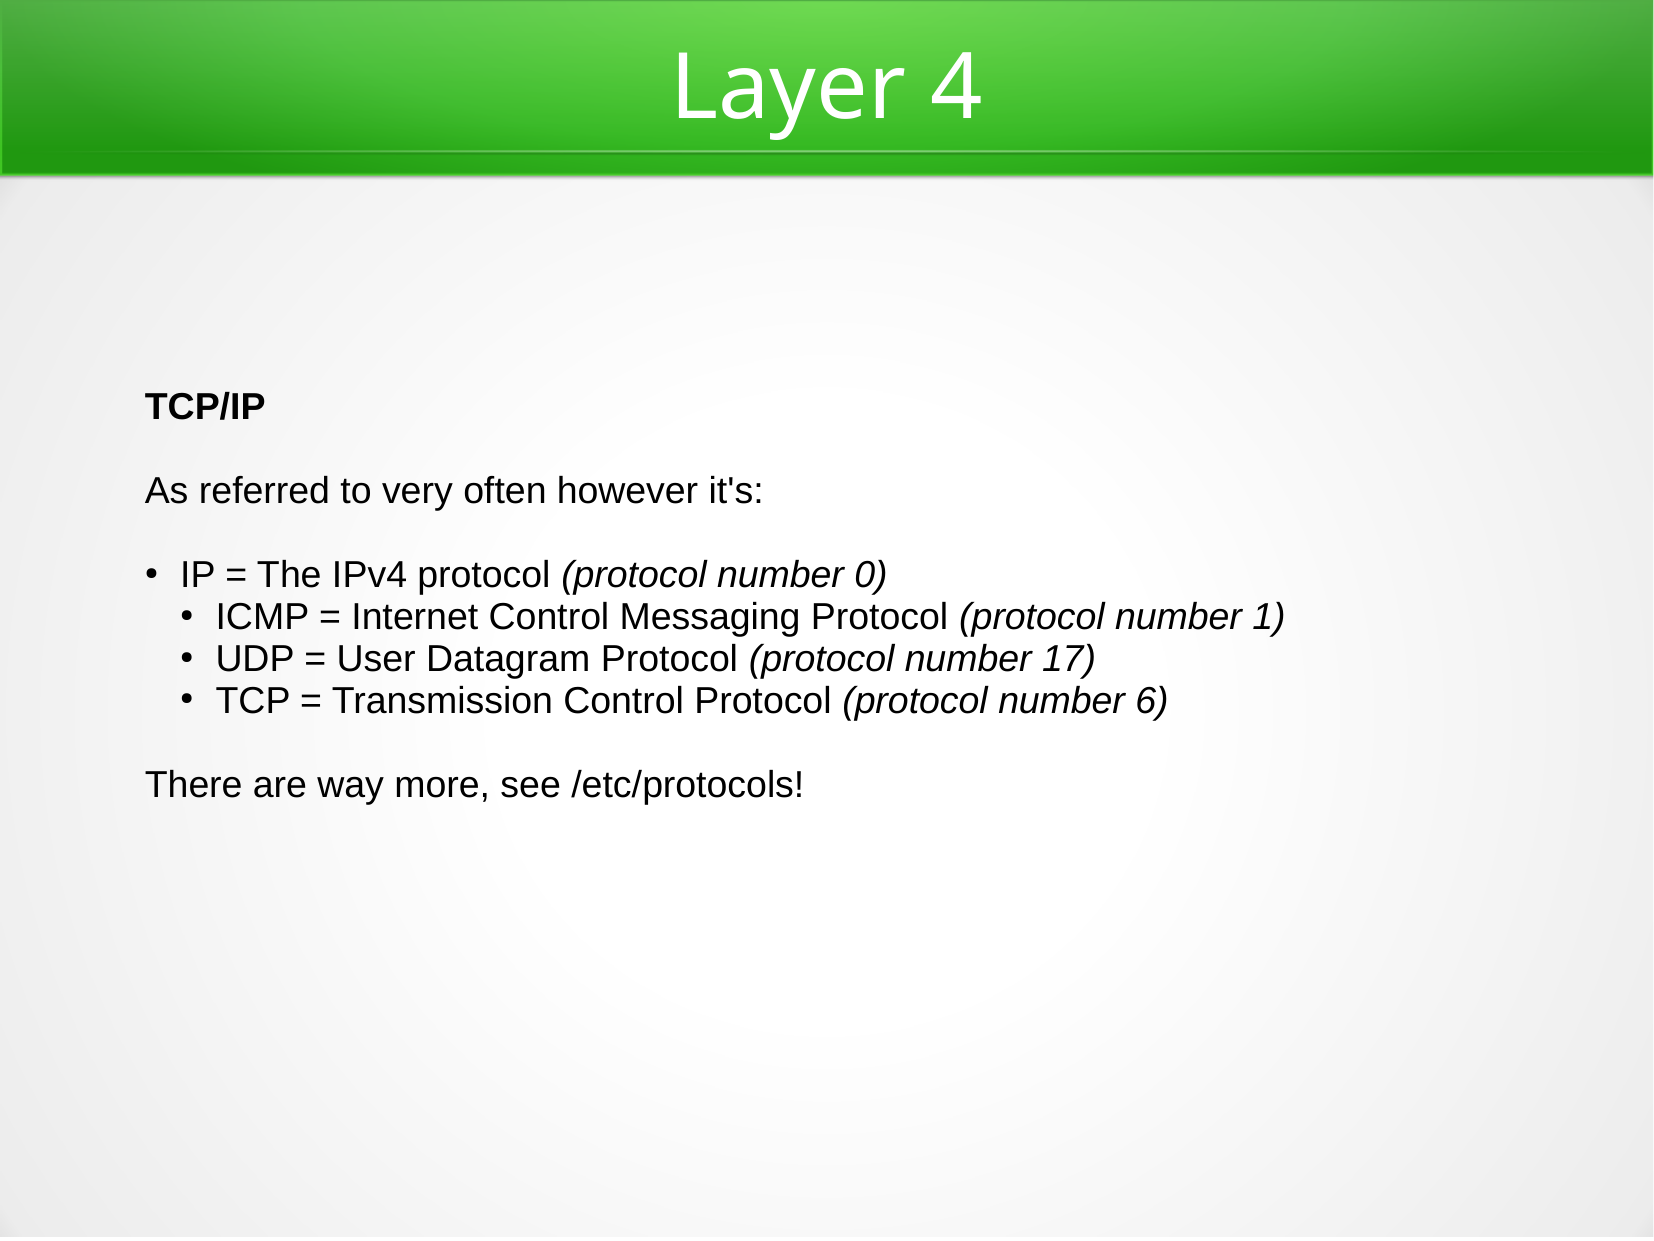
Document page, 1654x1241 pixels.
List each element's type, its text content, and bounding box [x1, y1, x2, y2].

picture [0, 0, 1654, 1237]
text_box TCP/IP As referred to very often however it's: IP = The IPv4 protocol (protocol number 0) ICMP = Internet Control Messaging Protocol (protocol number 1) UDP = User Datagram Protocol (protocol number 17) TCP = Transmission Control Protocol (protocol number 6) There are way more, see /etc/protocols! [129, 377, 1512, 855]
title [82, 11, 1571, 154]
